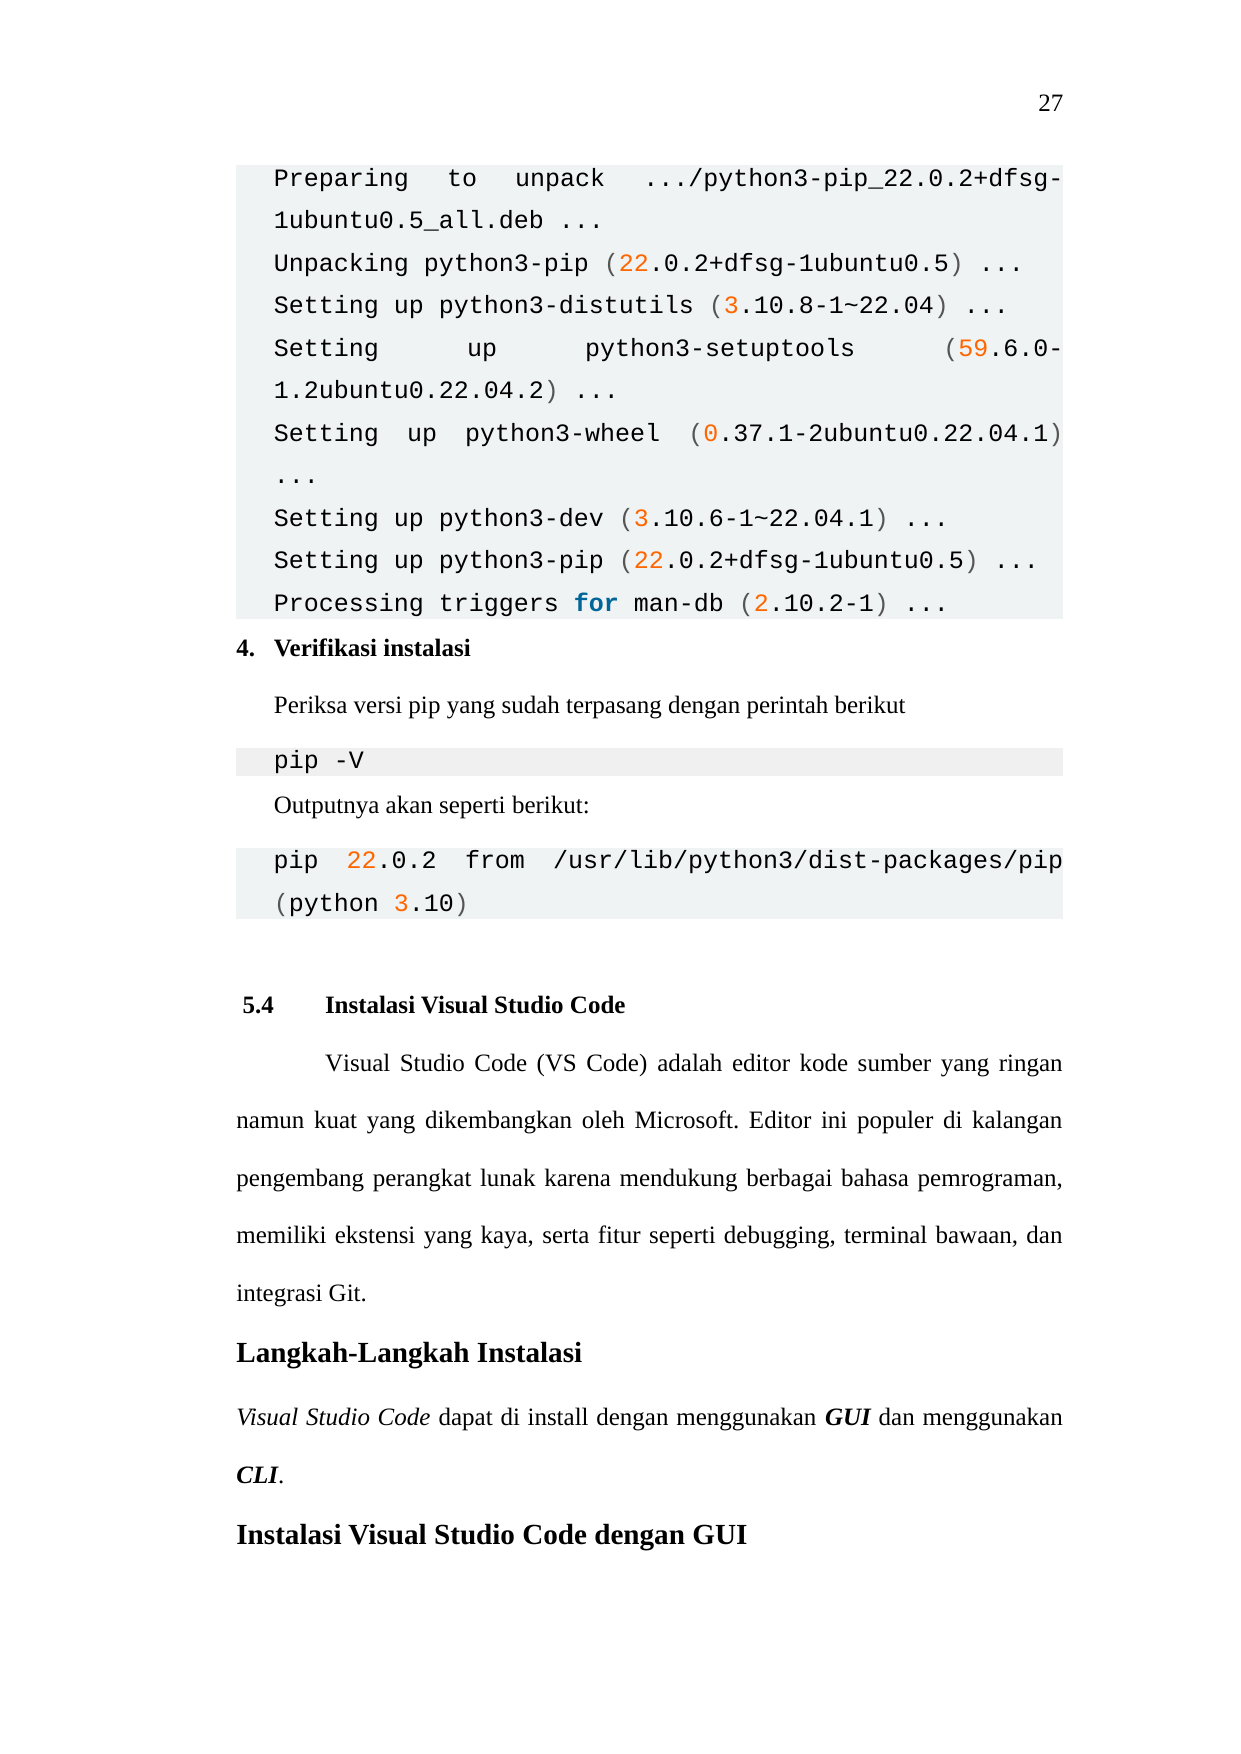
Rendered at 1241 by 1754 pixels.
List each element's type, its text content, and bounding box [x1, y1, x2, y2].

list Preparing to unpack .../python3-pip_22.0.2+dfsg-1ubuntu0.5_all.deb ... [236, 165, 1063, 236]
list Periksa versi pip yang sudah terpasang dengan perintah berikut [236, 690, 1063, 719]
text pip 22.0.2 from /usr/lib/python3/dist-packages/pip (python 3.10) [236, 848, 1063, 919]
text pip -V [236, 748, 1063, 776]
text Visual Studio Code dapat di install dengan menggunakan GUI dan menggunakan CLI. [236, 1402, 1063, 1489]
subtitle Instalasi Visual Studio Code [236, 990, 1063, 1019]
text Instalasi Visual Studio Code dengan GUI [236, 1517, 1063, 1551]
list Setting up python3-dev (3.10.6-1~22.04.1) ... [236, 505, 1063, 534]
list Processing triggers for man-db (2.10.2-1) ... [236, 590, 1063, 619]
list Setting up python3-distutils (3.10.8-1~22.04) ... [236, 293, 1063, 321]
list Setting up python3-pip (22.0.2+dfsg-1ubuntu0.5) ... [236, 548, 1063, 576]
text Outputnya akan seperti berikut: [236, 790, 1063, 819]
text Langkah-Langkah Instalasi [236, 1335, 1063, 1369]
list Verifikasi instalasi [236, 633, 1063, 662]
list Setting up python3-wheel (0.37.1-2ubuntu0.22.04.1) ... [236, 420, 1063, 491]
text Visual Studio Code (VS Code) adalah editor kode sumber yang ringan namun kuat yang dikembangkan oleh Microsoft. Editor ini populer di kalangan pengembang perangkat lunak karena mendukung berbagai bahasa pemrograman, memiliki ekstensi yang kaya, serta fitur seperti debugging, terminal bawaan, dan integrasi Git. [236, 1048, 1063, 1307]
list Setting up python3-setuptools (59.6.0-1.2ubuntu0.22.04.2) ... [236, 335, 1063, 406]
list Unpacking python3-pip (22.0.2+dfsg-1ubuntu0.5) ... [236, 250, 1063, 279]
